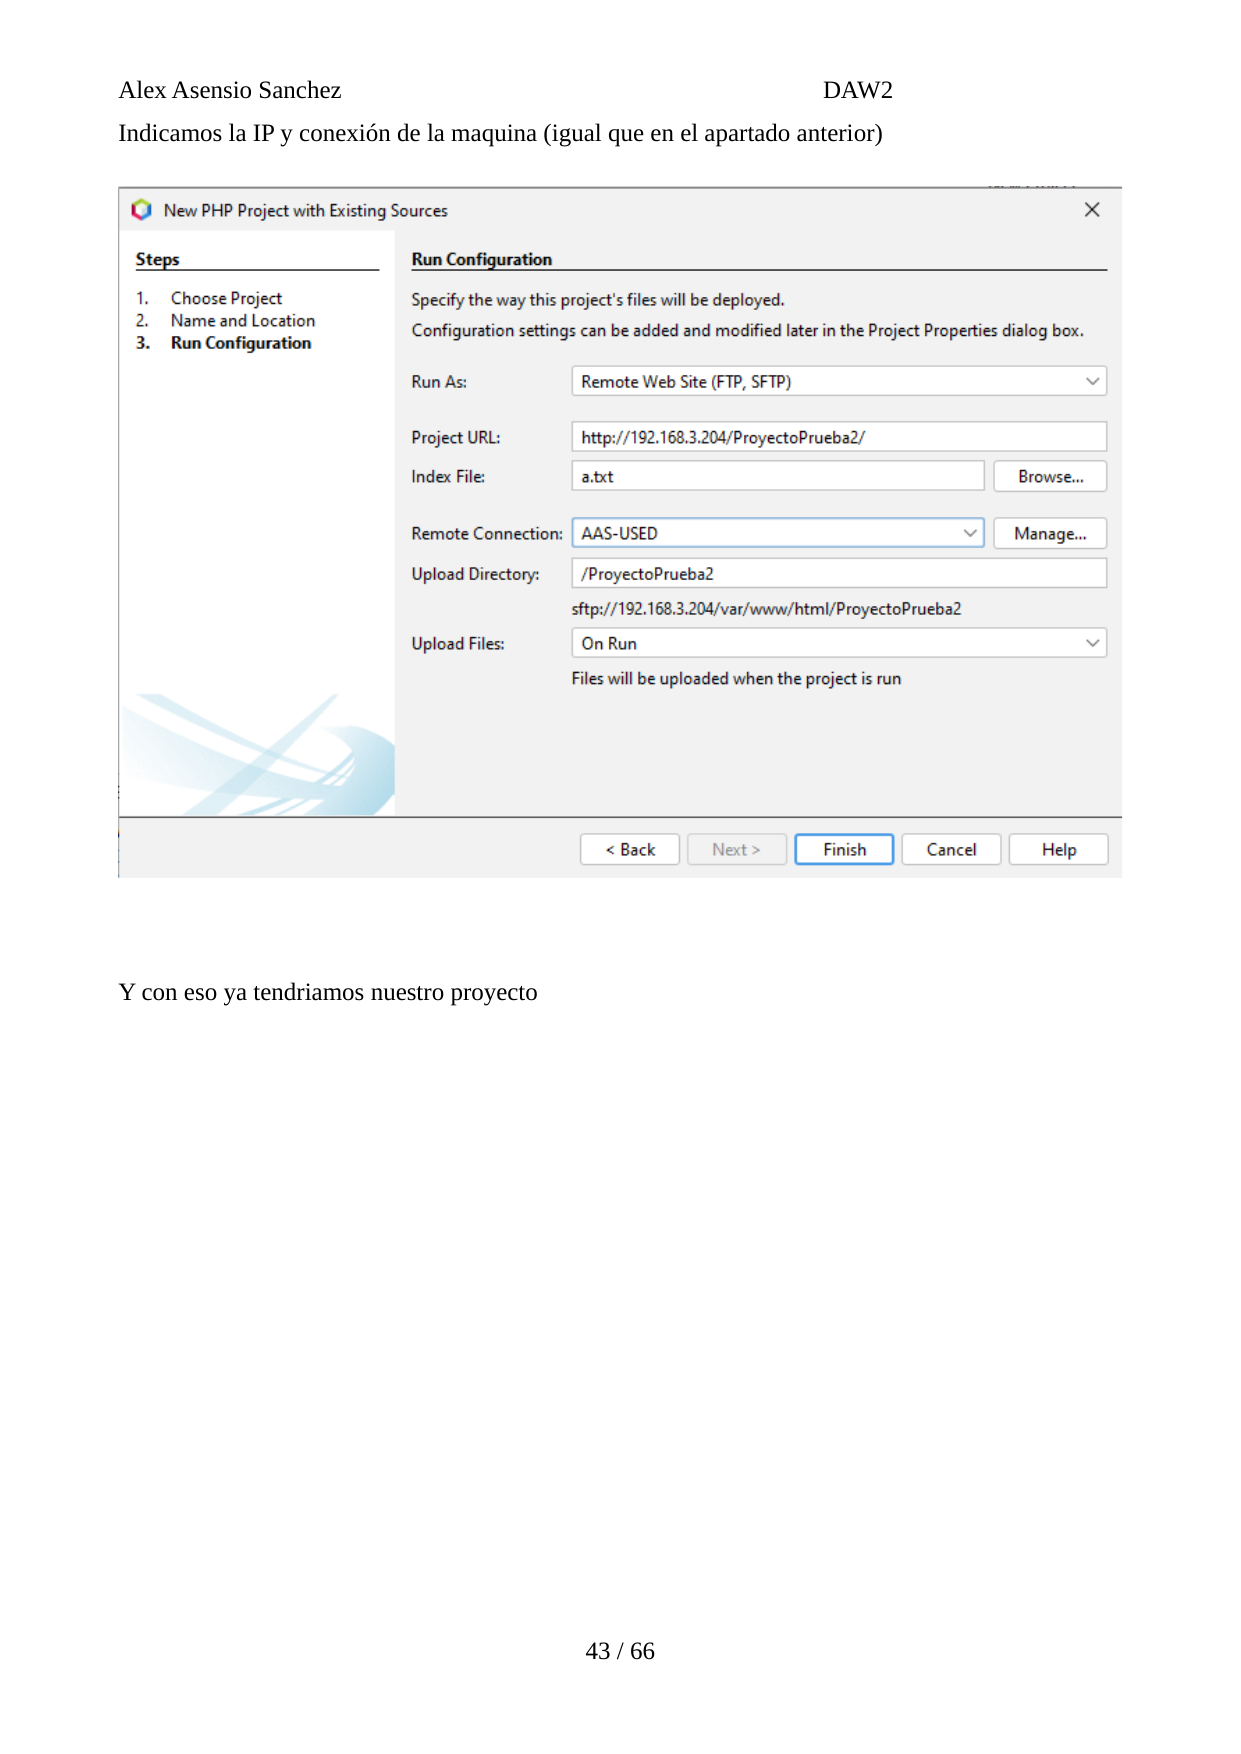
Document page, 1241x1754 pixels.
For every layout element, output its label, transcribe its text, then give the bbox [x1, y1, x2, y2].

text Indicamos la IP y conexión de la maquina (igual que en el apartado anterior) [118, 118, 1122, 147]
text Y con eso ya tendriamos nuestro proyecto [118, 977, 1122, 1005]
